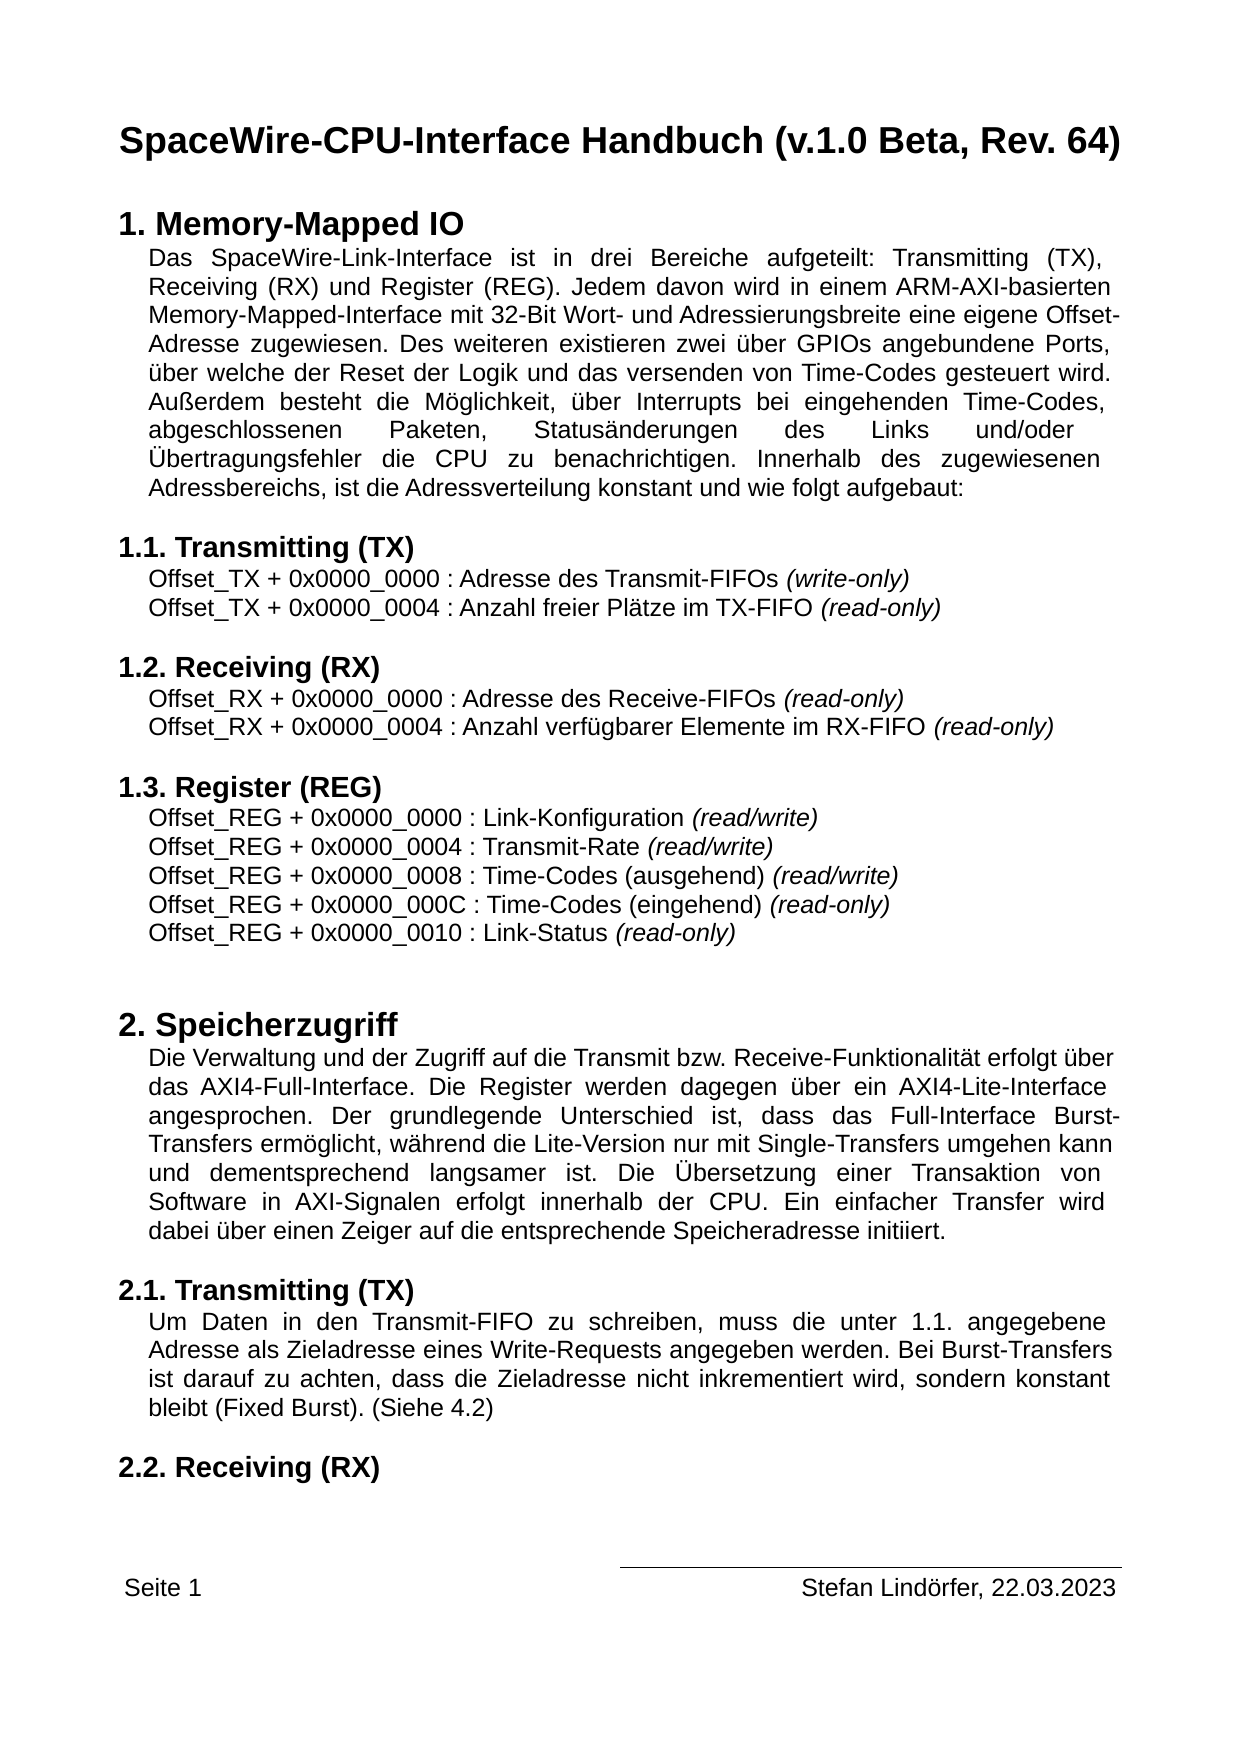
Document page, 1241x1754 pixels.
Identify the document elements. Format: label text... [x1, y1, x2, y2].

text 2.1. Transmitting (TX) [118, 1273, 1122, 1307]
text 1. Memory-Mapped IO [118, 204, 1122, 243]
text Offset_RX + 0x0000_0004 : Anzahl verfügbarer Elemente im RX-FIFO (read-only) [118, 712, 1122, 741]
text Offset_REG + 0x0000_0000 : Link-Konfiguration (read/write) [118, 803, 1122, 832]
text Offset_TX + 0x0000_0004 : Anzahl freier Plätze im TX-FIFO (read-only) [118, 593, 1122, 621]
text Offset_REG + 0x0000_0010 : Link-Status (read-only) [118, 918, 1122, 947]
text Offset_REG + 0x0000_0004 : Transmit-Rate (read/write) [118, 832, 1122, 861]
text Das SpaceWire-Link-Interface ist in drei Bereiche aufgeteilt: Transmitting (TX), Receiving (RX) und Register (REG). Jedem davon wird in einem ARM-AXI-basierten Memory-Mapped-Interface mit 32-Bit Wort- und Adressierungsbreite eine eigene Offset- Adresse zugewiesen. Des weiteren existieren zwei über GPIOs angebundene Ports, über welche der Reset der Logik und das versenden von Time-Codes gesteuert wird. Außerdem besteht die Möglichkeit, über Interrupts bei eingehenden Time-Codes, abgeschlossenen Paketen, Statusänderungen des Links und/oder Übertragungsfehler die CPU zu benachrichtigen. Innerhalb des zugewiesenen Adressbereichs, ist die Adressverteilung konstant und wie folgt aufgebaut: [118, 243, 1122, 502]
text Offset_REG + 0x0000_0008 : Time-Codes (ausgehend) (read/write) [118, 861, 1122, 890]
text 1.1. Transmitting (TX) [118, 530, 1122, 564]
text SpaceWire-CPU-Interface Handbuch (v.1.0 Beta, Rev. 64) [118, 118, 1122, 161]
text Die Verwaltung und der Zugriff auf die Transmit bzw. Receive-Funktionalität erfolgt über das AXI4-Full-Interface. Die Register werden dagegen über ein AXI4-Lite-Interface angesprochen. Der grundlegende Unterschied ist, dass das Full-Interface Burst- Transfers ermöglicht, während die Lite-Version nur mit Single-Transfers umgehen kann und dementsprechend langsamer ist. Die Übersetzung einer Transaktion von Software in AXI-Signalen erfolgt innerhalb der CPU. Ein einfacher Transfer wird dabei über einen Zeiger auf die entsprechende Speicheradresse initiiert. [118, 1043, 1122, 1244]
text 2. Speicherzugriff [118, 1005, 1122, 1043]
text Um Daten in den Transmit-FIFO zu schreiben, muss die unter 1.1. angegebene Adresse als Zieladresse eines Write-Requests angegeben werden. Bei Burst-Transfers ist darauf zu achten, dass die Zieladresse nicht inkrementiert wird, sondern konstant bleibt (Fixed Burst). (Siehe 4.2) [118, 1307, 1122, 1422]
text 2.2. Receiving (RX) [118, 1450, 1122, 1484]
text Offset_RX + 0x0000_0000 : Adresse des Receive-FIFOs (read-only) [118, 684, 1122, 712]
text Offset_REG + 0x0000_000C : Time-Codes (eingehend) (read-only) [118, 890, 1122, 918]
text Offset_TX + 0x0000_0000 : Adresse des Transmit-FIFOs (write-only) [118, 564, 1122, 593]
text 1.3. Register (REG) [118, 770, 1122, 803]
text 1.2. Receiving (RX) [118, 650, 1122, 684]
